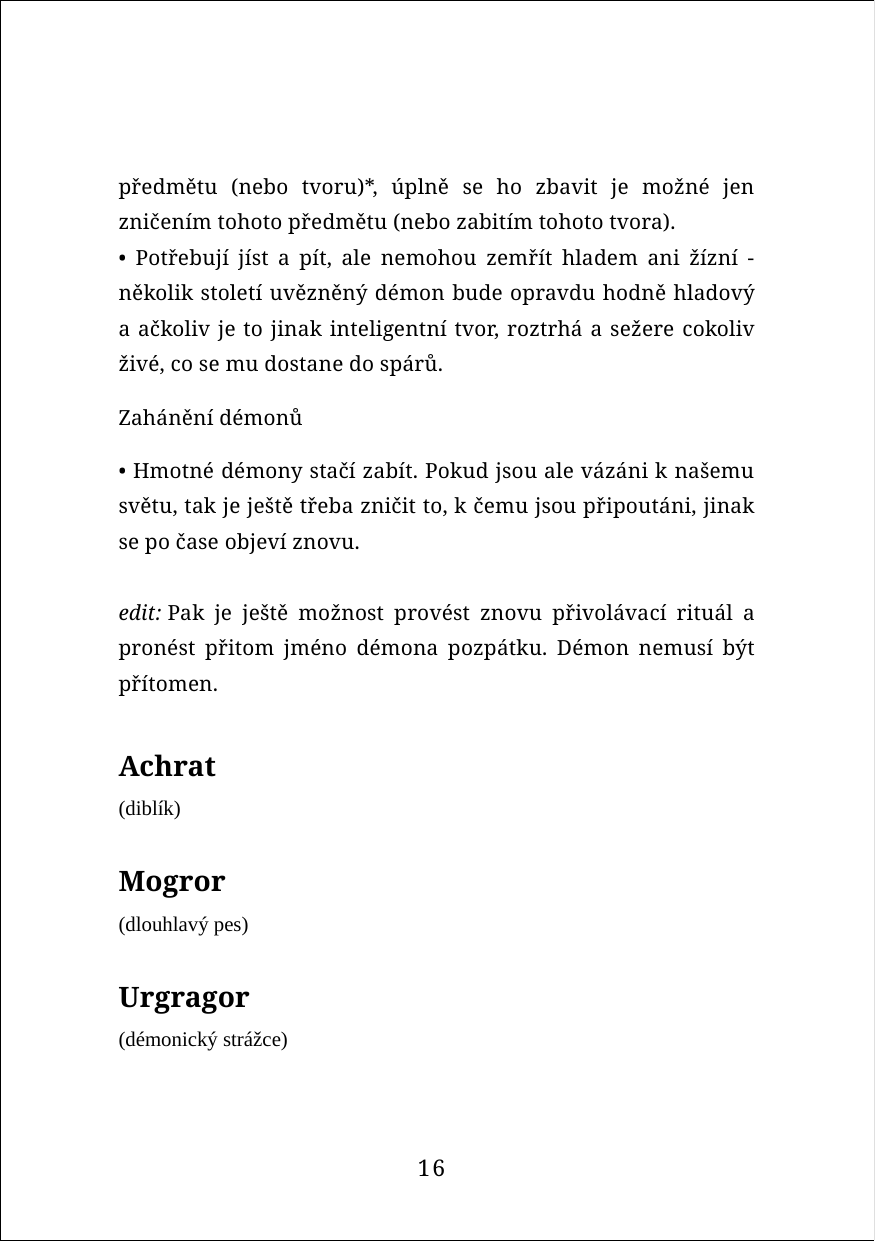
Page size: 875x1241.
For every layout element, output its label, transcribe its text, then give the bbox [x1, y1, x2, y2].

subtitle Achrat [118, 746, 756, 784]
text Zahánění démonů [118, 403, 756, 431]
text (démonický strážce) [118, 1027, 756, 1051]
subtitle Mogror [118, 861, 756, 900]
text předmětu (nebo tvoru)*, úplně se ho zbavit je možné jen zničením tohoto předmětu (nebo zabitím tohoto tvora). • Potřebují jíst a pít, ale nemohou zemřít hladem ani žízní - několik století uvězněný démon bude opravdu hodně hladový a ačkoliv je to jinak inteligentní tvor, roztrhá a sežere cokoliv živé, co se mu dostane do spárů. [118, 172, 756, 378]
subtitle Urgragor [118, 977, 756, 1015]
text (dlouhlavý pes) [118, 911, 756, 936]
text (diblík) [118, 796, 756, 820]
text • Hmotné démony stačí zabít. Pokud jsou ale vázáni k našemu světu, tak je ještě třeba zničit to, k čemu jsou připoutáni, jinak se po čase objeví znovu. edit: Pak je ještě možnost provést znovu přivolávací rituál a pronést přitom jméno démona pozpátku. Démon nemusí být přítomen. [118, 456, 756, 697]
